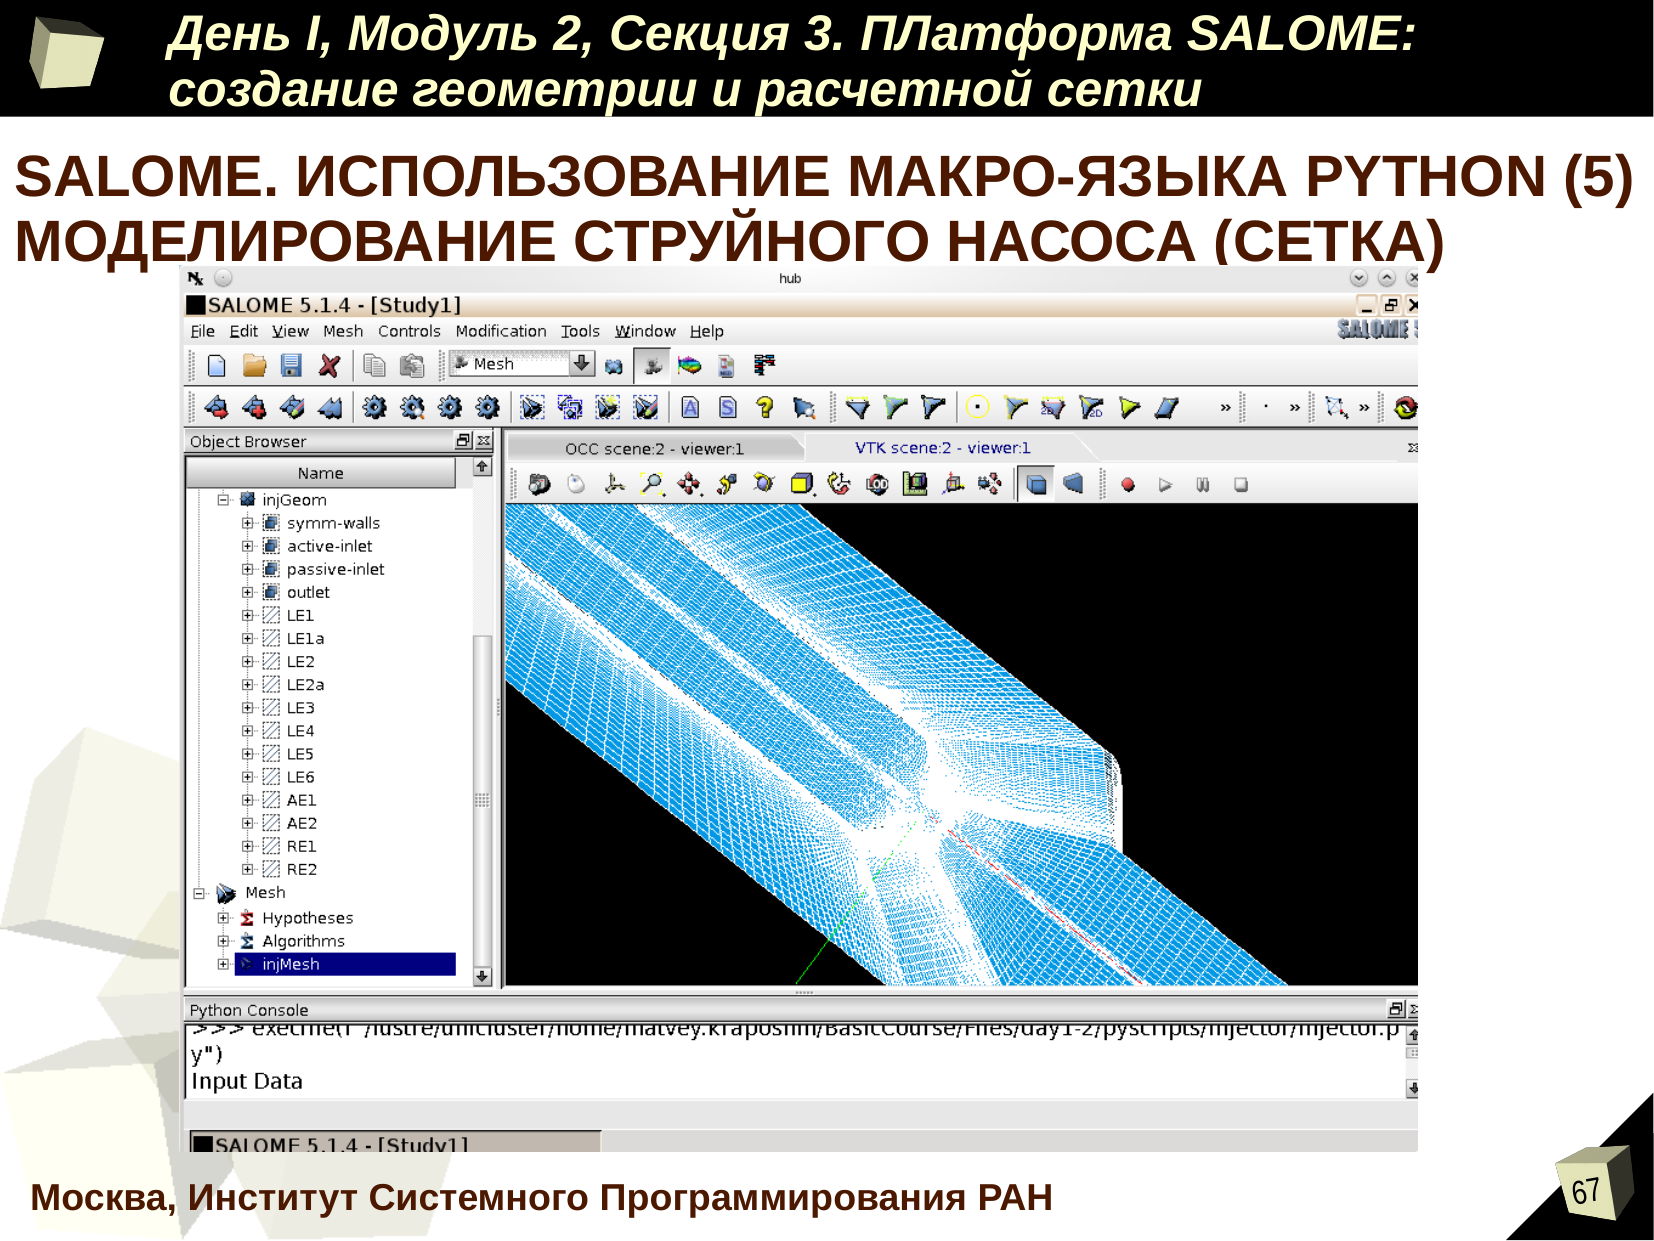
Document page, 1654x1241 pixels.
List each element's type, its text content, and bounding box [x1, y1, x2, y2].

picture [464, 1193, 472, 1198]
text_box SALOME. ИСПОЛЬЗОВАНИЕ МАКРО-ЯЗЫКА PYTHON (5) МОДЕЛИРОВАНИЕ СТРУЙНОГО НАСОСА (СЕТКА) [0, 136, 1654, 282]
picture [0, 265, 1418, 1241]
